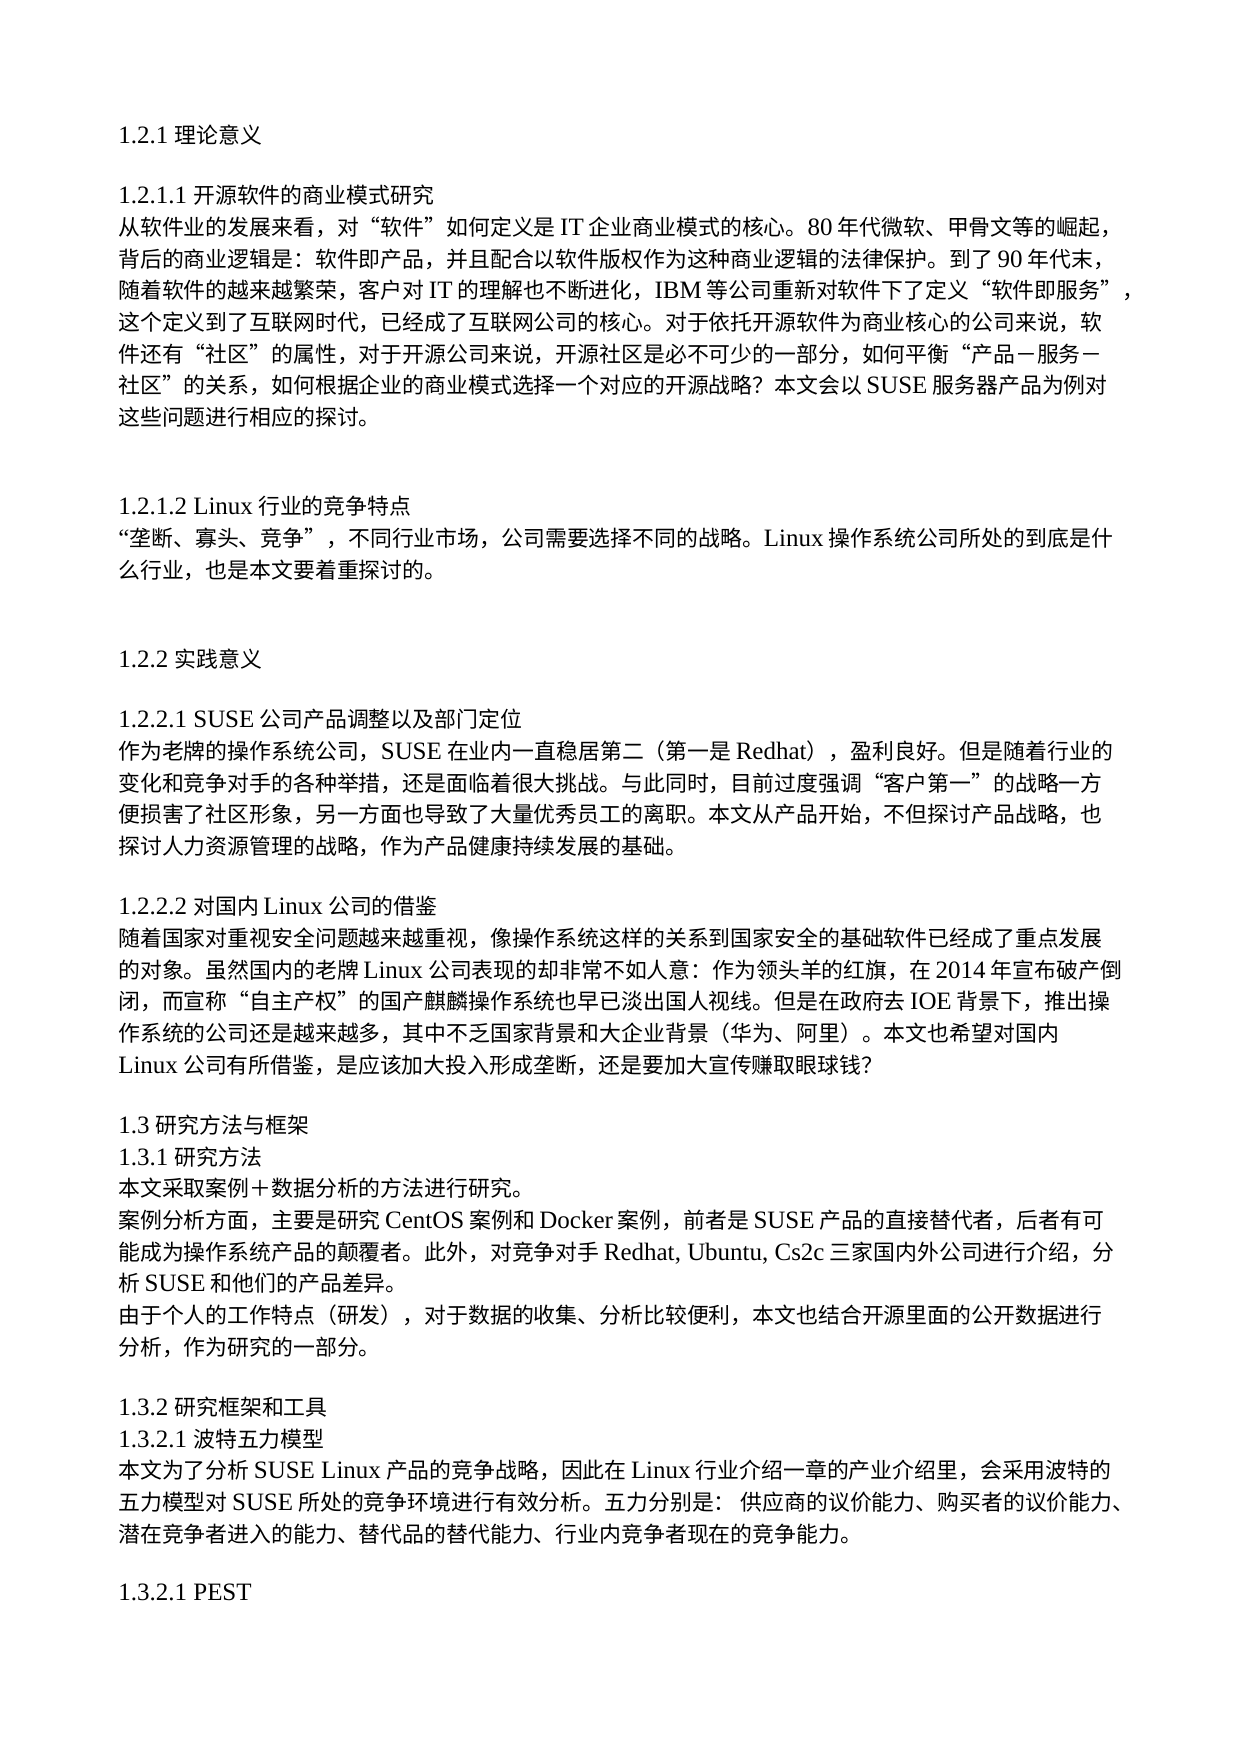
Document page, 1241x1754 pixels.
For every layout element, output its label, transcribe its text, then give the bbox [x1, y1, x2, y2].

text 1.3.1 研究方法 [118, 1140, 1122, 1171]
text 1.3.2 研究框架和工具 [118, 1390, 1122, 1422]
text 本文为了分析SUSE Linux产品的竞争战略，因此在Linux行业介绍一章的产业介绍里，会采用波特的五力模型对SUSE所处的竞争环境进行有效分析。五力分别是： 供应商的议价能力、购买者的议价能力、潜在竞争者进入的能力、替代品的替代能力、行业内竞争者现在的竞争能力。 [118, 1453, 1122, 1548]
text 1.3.2.1 波特五力模型 [118, 1422, 1122, 1453]
text 1.2.1 理论意义 [118, 118, 1122, 150]
text 1.2.2 实践意义 [118, 642, 1122, 673]
text 1.2.2.2 对国内Linux公司的借鉴 [118, 889, 1122, 921]
text “垄断、寡头、竞争”，不同行业市场，公司需要选择不同的战略。Linux操作系统公司所处的到底是什么行业，也是本文要着重探讨的。 [118, 521, 1122, 584]
text 1.3 研究方法与框架 [118, 1108, 1122, 1140]
text 1.2.2.1 SUSE公司产品调整以及部门定位 [118, 702, 1122, 734]
text 从软件业的发展来看，对“软件”如何定义是IT企业商业模式的核心。80年代微软、甲骨文等的崛起，背后的商业逻辑是：软件即产品，并且配合以软件版权作为这种商业逻辑的法律保护。到了90年代末，随着软件的越来越繁荣，客户对IT的理解也不断进化，IBM等公司重新对软件下了定义“软件即服务”，这个定义到了互联网时代，已经成了互联网公司的核心。对于依托开源软件为商业核心的公司来说，软件还有“社区”的属性，对于开源公司来说，开源社区是必不可少的一部分，如何平衡“产品－服务－社区”的关系，如何根据企业的商业模式选择一个对应的开源战略？本文会以SUSE服务器产品为例对这些问题进行相应的探讨。 [118, 210, 1122, 432]
text 案例分析方面，主要是研究CentOS案例和Docker案例，前者是SUSE产品的直接替代者，后者有可能成为操作系统产品的颠覆者。此外，对竞争对手Redhat, Ubuntu, Cs2c三家国内外公司进行介绍，分析SUSE和他们的产品差异。 [118, 1203, 1122, 1298]
text 由于个人的工作特点（研发），对于数据的收集、分析比较便利，本文也结合开源里面的公开数据进行分析，作为研究的一部分。 [118, 1298, 1122, 1361]
text 1.2.1.2 Linux行业的竞争特点 [118, 489, 1122, 521]
text 1.2.1.1 开源软件的商业模式研究 [118, 178, 1122, 210]
text 作为老牌的操作系统公司，SUSE在业内一直稳居第二（第一是Redhat），盈利良好。但是随着行业的变化和竞争对手的各种举措，还是面临着很大挑战。与此同时，目前过度强调“客户第一”的战略一方便损害了社区形象，另一方面也导致了大量优秀员工的离职。本文从产品开始，不但探讨产品战略，也探讨人力资源管理的战略，作为产品健康持续发展的基础。 [118, 734, 1122, 861]
text 1.3.2.1 PEST [118, 1577, 1122, 1606]
text 本文采取案例＋数据分析的方法进行研究。 [118, 1171, 1122, 1203]
text 随着国家对重视安全问题越来越重视，像操作系统这样的关系到国家安全的基础软件已经成了重点发展的对象。虽然国内的老牌Linux公司表现的却非常不如人意：作为领头羊的红旗，在2014年宣布破产倒闭，而宣称“自主产权”的国产麒麟操作系统也早已淡出国人视线。但是在政府去IOE背景下，推出操作系统的公司还是越来越多，其中不乏国家背景和大企业背景（华为、阿里）。本文也希望对国内Linux公司有所借鉴，是应该加大投入形成垄断，还是要加大宣传赚取眼球钱？ [118, 921, 1122, 1079]
